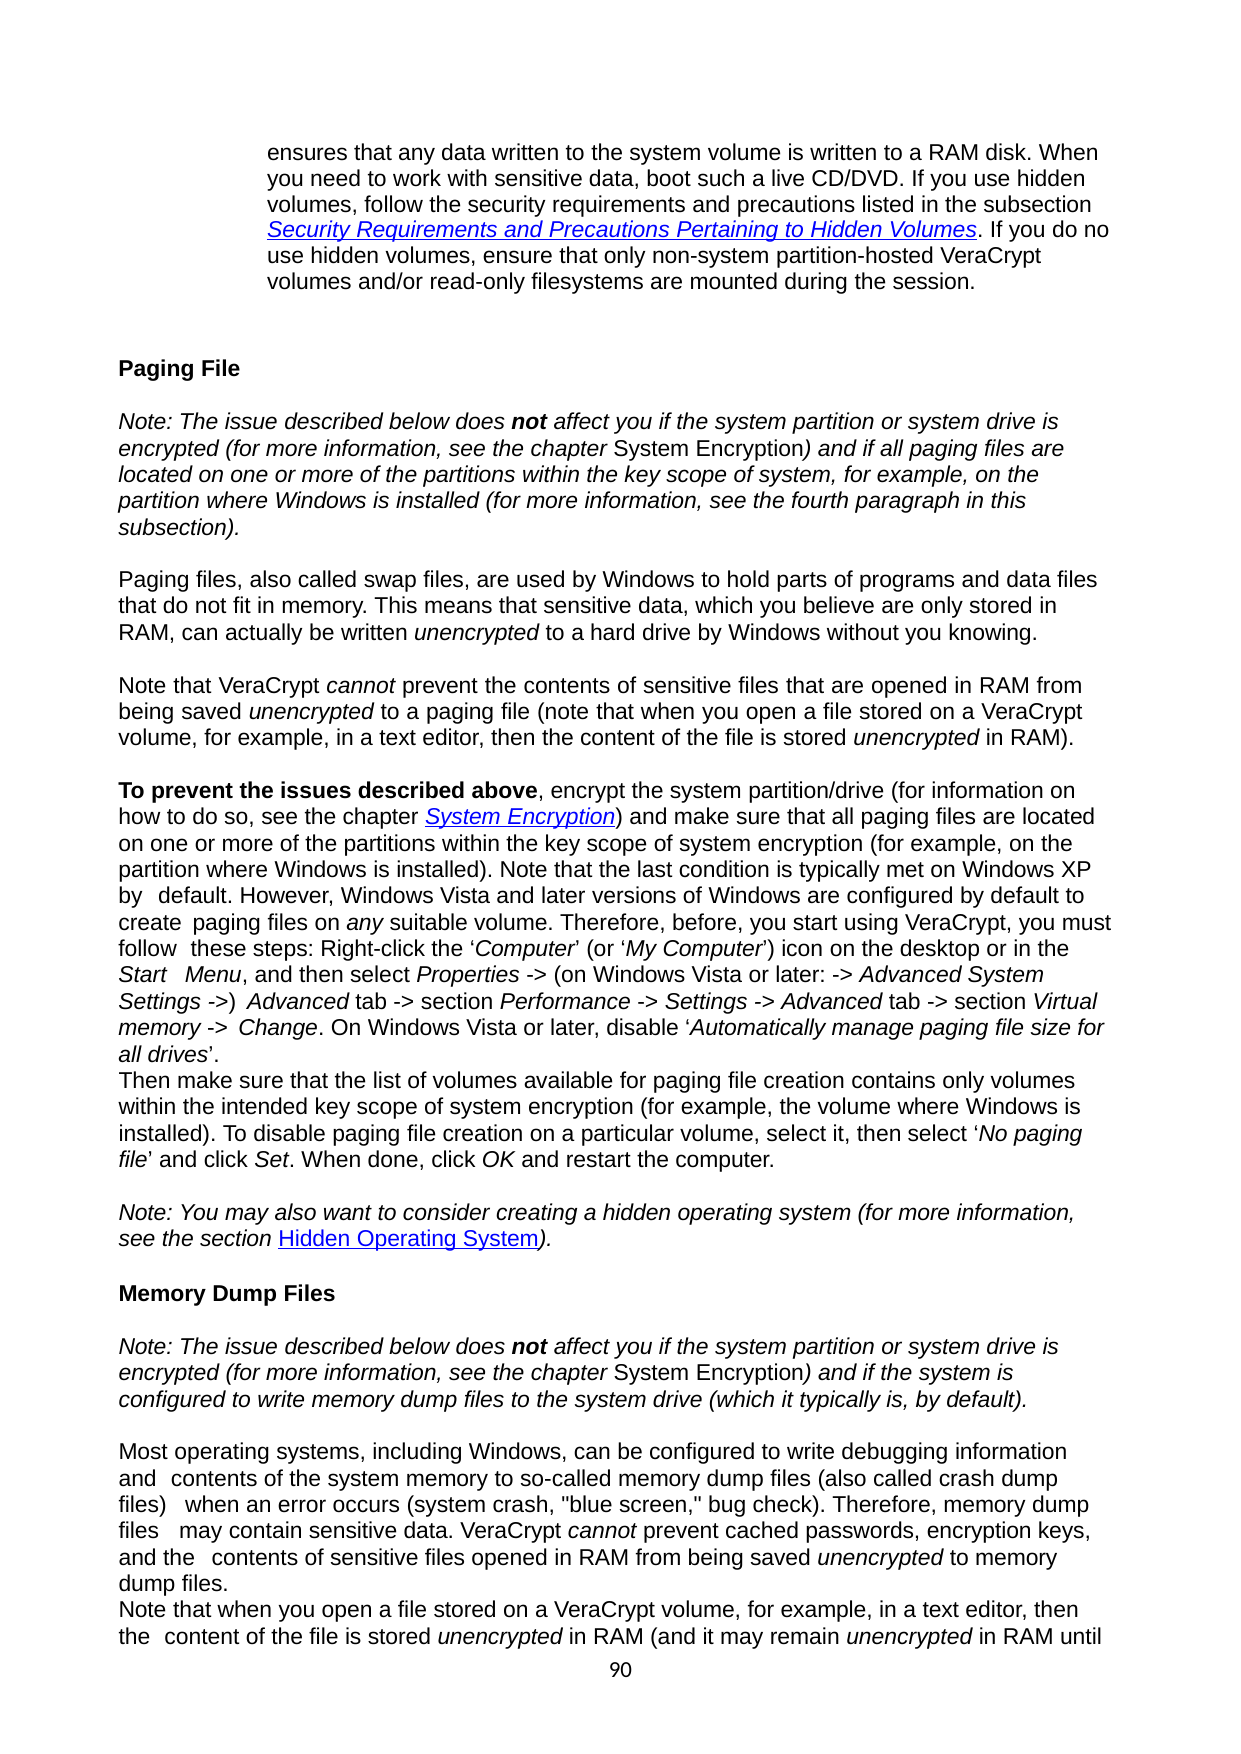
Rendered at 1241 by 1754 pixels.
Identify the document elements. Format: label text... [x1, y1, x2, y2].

subtitle Paging File [118, 355, 1134, 382]
subtitle Memory Dump Files [118, 1280, 1134, 1307]
text Paging files, also called swap files, are used by Windows to hold parts of programs and data files that do not fit in memory. This means that sensitive data, which you believe are only stored in RAM, can actually be written unencrypted to a hard drive by Windows without you knowing. [118, 566, 1101, 645]
text Note that VeraCrypt cannot prevent the contents of sensitive files that are opened in RAM from being saved unencrypted to a paging file (note that when you open a file stored on a VeraCrypt volume, for example, in a text editor, then the content of the file is stored unencrypted in RAM). [118, 672, 1082, 751]
text Most operating systems, including Windows, can be configured to write debugging information and contents of the system memory to so-called memory dump files (also called crash dump files) when an error occurs (system crash, "blue screen," bug check). Therefore, memory dump files may contain sensitive data. VeraCrypt cannot prevent cached passwords, encryption keys, and the contents of sensitive files opened in RAM from being saved unencrypted to memory dump files. [118, 1438, 1105, 1596]
text Note: The issue described below does not affect you if the system partition or system drive is encrypted (for more information, see the chapter System Encryption) and if all paging files are located on one or more of the partitions within the key scope of system, for example, on the partition where Windows is installed (for more information, see the fourth paragraph in this subsection). [118, 408, 1109, 540]
text Note: You may also want to consider creating a hidden operating system (for more information, see the section Hidden Operating System). [118, 1199, 1101, 1252]
text Note: The issue described below does not affect you if the system partition or system drive is encrypted (for more information, see the chapter System Encryption) and if the system is configured to write memory dump files to the system drive (which it typically is, by default). [118, 1333, 1105, 1412]
list ensures that any data written to the system volume is written to a RAM disk. When you need to work with sensitive data, boot such a live CD/DVD. If you use hidden volumes, follow the security requirements and precautions listed in the subsection Security Requirements and Precautions Pertaining to Hidden Volumes. If you do no use hidden volumes, ensure that only non-system partition-hosted VeraCrypt volumes and/or read-only filesystems are mounted during the session. [230, 139, 1111, 294]
text To prevent the issues described above, encrypt the system partition/drive (for information on how to do so, see the chapter System Encryption) and make sure that all paging files are located on one or more of the partitions within the key scope of system encryption (for example, on the partition where Windows is installed). Note that the last condition is typically met on Windows XP by default. However, Windows Vista and later versions of Windows are configured by default to create paging files on any suitable volume. Therefore, before, you start using VeraCrypt, you must follow these steps: Right-click the ‘Computer’ (or ‘My Computer’) icon on the desktop or in the Start Menu, and then select Properties -> (on Windows Vista or later: -> Advanced System Settings ->) Advanced tab -> section Performance -> Settings -> Advanced tab -> section Virtual memory -> Change. On Windows Vista or later, disable ‘Automatically manage paging file size for all drives’. [118, 777, 1119, 1067]
text Then make sure that the list of volumes available for paging file creation contains only volumes within the intended key scope of system encryption (for example, the volume where Windows is installed). To disable paging file creation on a particular volume, select it, then select ‘No paging file’ and click Set. When done, click OK and restart the computer. [118, 1067, 1105, 1172]
text Note that when you open a file stored on a VeraCrypt volume, for example, in a text editor, then the content of the file is stored unencrypted in RAM (and it may remain unencrypted in RAM until [118, 1596, 1116, 1649]
